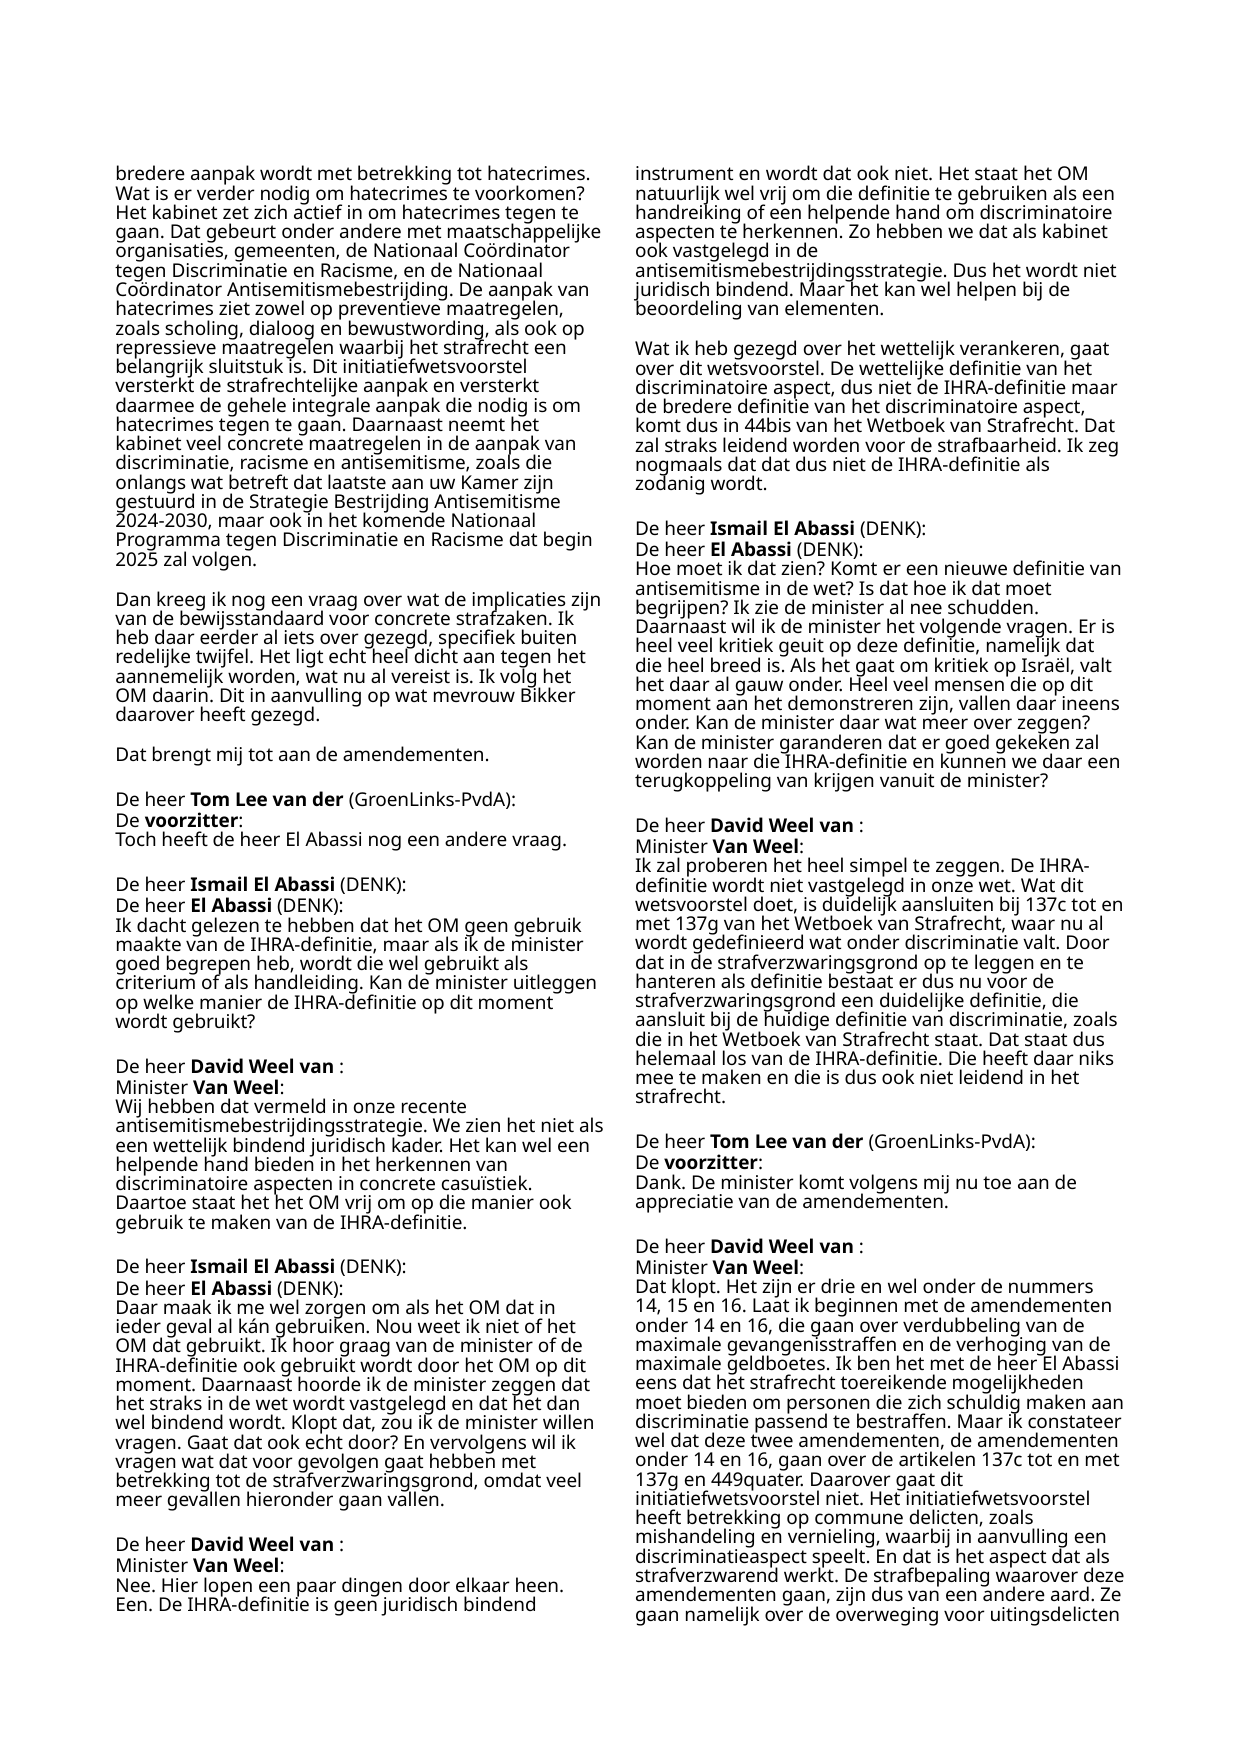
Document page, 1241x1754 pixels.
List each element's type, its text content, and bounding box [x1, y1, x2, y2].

text Minister Van Weel: [635, 1259, 1125, 1278]
text bredere aanpak wordt met betrekking tot hatecrimes. Wat is er verder nodig om hatecrimes te voorkomen? Het kabinet zet zich actief in om hatecrimes tegen te gaan. Dat gebeurt onder andere met maatschappelijke organisaties, gemeenten, de Nationaal Coördinator tegen Discriminatie en Racisme, en de Nationaal Coördinator Antisemitismebestrijding. De aanpak van hatecrimes ziet zowel op preventieve maatregelen, zoals scholing, dialoog en bewustwording, als ook op repressieve maatregelen waarbij het strafrecht een belangrijk sluitstuk is. Dit initiatiefwetsvoorstel versterkt de strafrechtelijke aanpak en versterkt daarmee de gehele integrale aanpak die nodig is om hatecrimes tegen te gaan. Daarnaast neemt het kabinet veel concrete maatregelen in de aanpak van discriminatie, racisme en antisemitisme, zoals die onlangs wat betreft dat laatste aan uw Kamer zijn gestuurd in de Strategie Bestrijding Antisemitisme 2024-2030, maar ook in het komende Nationaal Programma tegen Discriminatie en Racisme dat begin 2025 zal volgen. [115, 165, 605, 570]
text Minister Van Weel: [115, 1079, 605, 1098]
text De heer David Weel van : [635, 1233, 1125, 1259]
text De heer El Abassi (DENK): [115, 1279, 605, 1299]
text Wij hebben dat vermeld in onze recente antisemitismebestrijdingsstrategie. We zien het niet als een wettelijk bindend juridisch kader. Het kan wel een helpende hand bieden in het herkennen van discriminatoire aspecten in concrete casuïstiek. Daartoe staat het het OM vrij om op die manier ook gebruik te maken van de IHRA-definitie. [115, 1098, 605, 1233]
text Dat brengt mij tot aan de amendementen. [115, 746, 605, 766]
text Nee. Hier lopen een paar dingen door elkaar heen. Een. De IHRA-definitie is geen juridisch bindend [115, 1577, 605, 1615]
text instrument en wordt dat ook niet. Het staat het OM natuurlijk wel vrij om die definitie te gebruiken als een handreiking of een helpende hand om discriminatoire aspecten te herkennen. Zo hebben we dat als kabinet ook vastgelegd in de antisemitismebestrijdingsstrategie. Dus het wordt niet juridisch bindend. Maar het kan wel helpen bij de beoordeling van elementen. [635, 165, 1125, 319]
text Ik dacht gelezen te hebben dat het OM geen gebruik maakte van de IHRA-definitie, maar als ik de minister goed begrepen heb, wordt die wel gebruikt als criterium of als handleiding. Kan de minister uitleggen op welke manier de IHRA-definitie op dit moment wordt gebruikt? [115, 917, 605, 1032]
text De heer Ismail El Abassi (DENK): [115, 1254, 605, 1279]
text Wat ik heb gezegd over het wettelijk verankeren, gaat over dit wetsvoorstel. De wettelijke definitie van het discriminatoire aspect, dus niet de IHRA-definitie maar de bredere definitie van het discriminatoire aspect, komt dus in 44bis van het Wetboek van Strafrecht. Dat zal straks leidend worden voor de strafbaarheid. Ik zeg nogmaals dat dat dus niet de IHRA-definitie als zodanig wordt. [635, 340, 1125, 494]
text De voorzitter: [635, 1154, 1125, 1174]
text Minister Van Weel: [115, 1557, 605, 1577]
text De heer El Abassi (DENK): [115, 897, 605, 917]
text De heer David Weel van : [115, 1532, 605, 1557]
text Dan kreeg ik nog een vraag over wat de implicaties zijn van de bewijsstandaard voor concrete strafzaken. Ik heb daar eerder al iets over gezegd, specifiek buiten redelijke twijfel. Het ligt echt heel dicht aan tegen het aannemelijk worden, wat nu al vereist is. Ik volg het OM daarin. Dit in aanvulling op wat mevrouw Bikker daarover heeft gezegd. [115, 591, 605, 726]
text De heer Tom Lee van der (GroenLinks-PvdA): [115, 786, 605, 812]
text De heer El Abassi (DENK): [635, 541, 1125, 560]
text Dat klopt. Het zijn er drie en wel onder de nummers 14, 15 en 16. Laat ik beginnen met de amendementen onder 14 en 16, die gaan over verdubbeling van de maximale gevangenisstraffen en de verhoging van de maximale geldboetes. Ik ben het met de heer El Abassi eens dat het strafrecht toereikende mogelijkheden moet bieden om personen die zich schuldig maken aan discriminatie passend te bestraffen. Maar ik constateer wel dat deze twee amendementen, de amendementen onder 14 en 16, gaan over de artikelen 137c tot en met 137g en 449quater. Daarover gaat dit initiatiefwetsvoorstel niet. Het initiatiefwetsvoorstel heeft betrekking op commune delicten, zoals mishandeling en vernieling, waarbij in aanvulling een discriminatieaspect speelt. En dat is het aspect dat als strafverzwarend werkt. De strafbepaling waarover deze amendementen gaan, zijn dus van een andere aard. Ze gaan namelijk over de overweging voor uitingsdelicten [635, 1278, 1125, 1625]
text Daar maak ik me wel zorgen om als het OM dat in ieder geval al kán gebruiken. Nou weet ik niet of het OM dat gebruikt. Ik hoor graag van de minister of de IHRA-definitie ook gebruikt wordt door het OM op dit moment. Daarnaast hoorde ik de minister zeggen dat het straks in de wet wordt vastgelegd en dat het dan wel bindend wordt. Klopt dat, zou ik de minister willen vragen. Gaat dat ook echt door? En vervolgens wil ik vragen wat dat voor gevolgen gaat hebben met betrekking tot de strafverzwaringsgrond, omdat veel meer gevallen hieronder gaan vallen. [115, 1299, 605, 1511]
text De heer Ismail El Abassi (DENK): [115, 872, 605, 897]
text De heer David Weel van : [115, 1053, 605, 1079]
text De heer David Weel van : [635, 812, 1125, 838]
text Minister Van Weel: [635, 838, 1125, 857]
text Toch heeft de heer El Abassi nog een andere vraag. [115, 831, 605, 851]
text Dank. De minister komt volgens mij nu toe aan de appreciatie van de amendementen. [635, 1174, 1125, 1212]
text De voorzitter: [115, 812, 605, 831]
text De heer Ismail El Abassi (DENK): [635, 515, 1125, 541]
text Hoe moet ik dat zien? Komt er een nieuwe definitie van antisemitisme in de wet? Is dat hoe ik dat moet begrijpen? Ik zie de minister al nee schudden. Daarnaast wil ik de minister het volgende vragen. Er is heel veel kritiek geuit op deze definitie, namelijk dat die heel breed is. Als het gaat om kritiek op Israël, valt het daar al gauw onder. Heel veel mensen die op dit moment aan het demonstreren zijn, vallen daar ineens onder. Kan de minister daar wat meer over zeggen? Kan de minister garanderen dat er goed gekeken zal worden naar die IHRA-definitie en kunnen we daar een terugkoppeling van krijgen vanuit de minister? [635, 560, 1125, 791]
text De heer Tom Lee van der (GroenLinks-PvdA): [635, 1129, 1125, 1154]
text Ik zal proberen het heel simpel te zeggen. De IHRA-definitie wordt niet vastgelegd in onze wet. Wat dit wetsvoorstel doet, is duidelijk aansluiten bij 137c tot en met 137g van het Wetboek van Strafrecht, waar nu al wordt gedefinieerd wat onder discriminatie valt. Door dat in de strafverzwaringsgrond op te leggen en te hanteren als definitie bestaat er dus nu voor de strafverzwaringsgrond een duidelijke definitie, die aansluit bij de huidige definitie van discriminatie, zoals die in het Wetboek van Strafrecht staat. Dat staat dus helemaal los van de IHRA-definitie. Die heeft daar niks mee te maken en die is dus ook niet leidend in het strafrecht. [635, 857, 1125, 1108]
